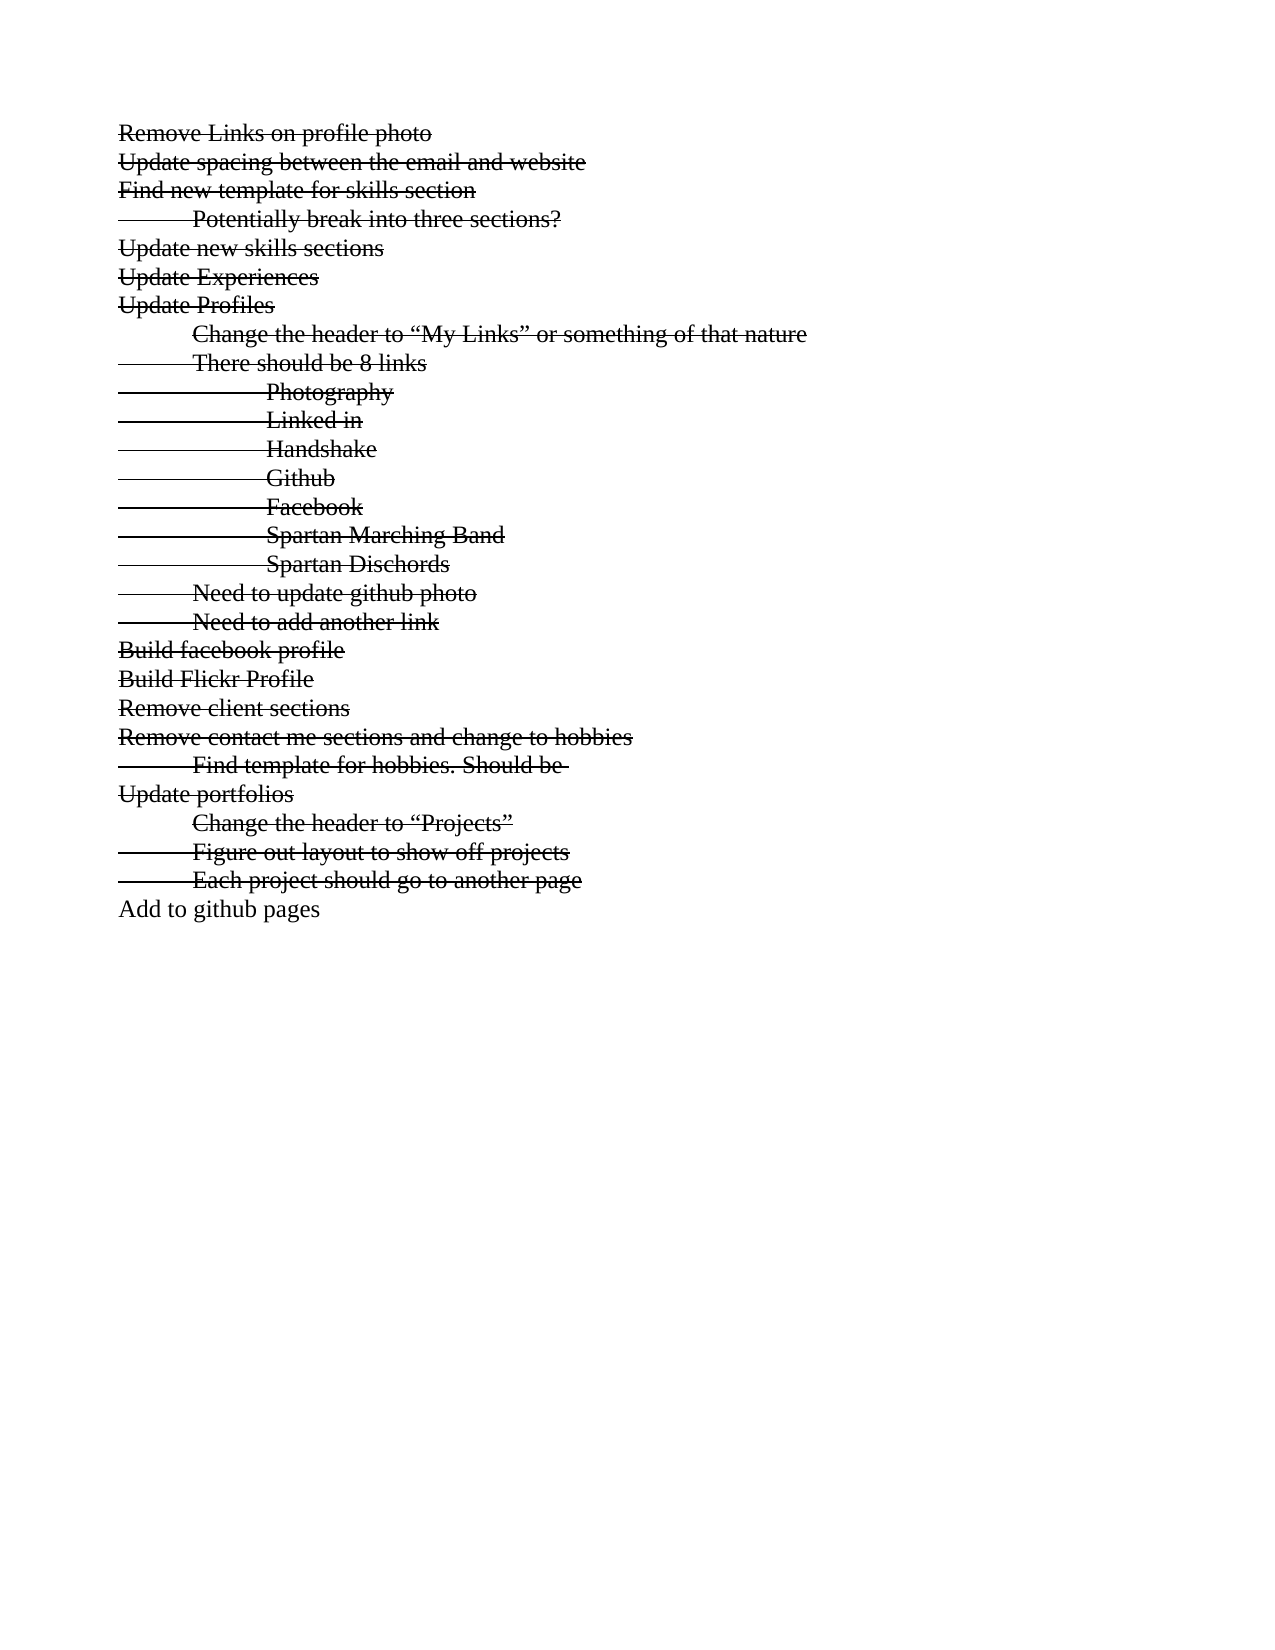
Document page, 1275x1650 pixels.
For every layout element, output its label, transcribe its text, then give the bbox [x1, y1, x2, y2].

text Handshake [118, 434, 1157, 463]
text Change the header to “Projects” [118, 808, 1157, 837]
text Build Flickr Profile [118, 664, 1157, 693]
text Update Experiences [118, 262, 1157, 291]
text Remove contact me sections and change to hobbies [118, 722, 1157, 751]
text Add to github pages [118, 894, 1157, 923]
text Facebook [118, 492, 1157, 521]
text Need to add another link [118, 607, 1157, 636]
text Remove client sections [118, 693, 1157, 722]
text Remove Links on profile photo [118, 118, 1157, 147]
text Spartan Dischords [118, 549, 1157, 578]
text Update Profiles [118, 291, 1157, 319]
text Photography [118, 377, 1157, 406]
text Change the header to “My Links” or something of that nature [118, 319, 1157, 348]
text Potentially break into three sections? [118, 204, 1157, 233]
text Each project should go to another page [118, 866, 1157, 894]
text Update portfolios [118, 779, 1157, 808]
text Build facebook profile [118, 636, 1157, 664]
text Linked in [118, 406, 1157, 434]
text Spartan Marching Band [118, 521, 1157, 549]
text Find new template for skills section [118, 176, 1157, 204]
text There should be 8 links [118, 348, 1157, 377]
text Update new skills sections [118, 233, 1157, 262]
text Figure out layout to show off projects [118, 837, 1157, 866]
text Need to update github photo [118, 578, 1157, 607]
text Update spacing between the email and website [118, 147, 1157, 176]
text Find template for hobbies. Should be [118, 751, 1157, 779]
text Github [118, 463, 1157, 492]
